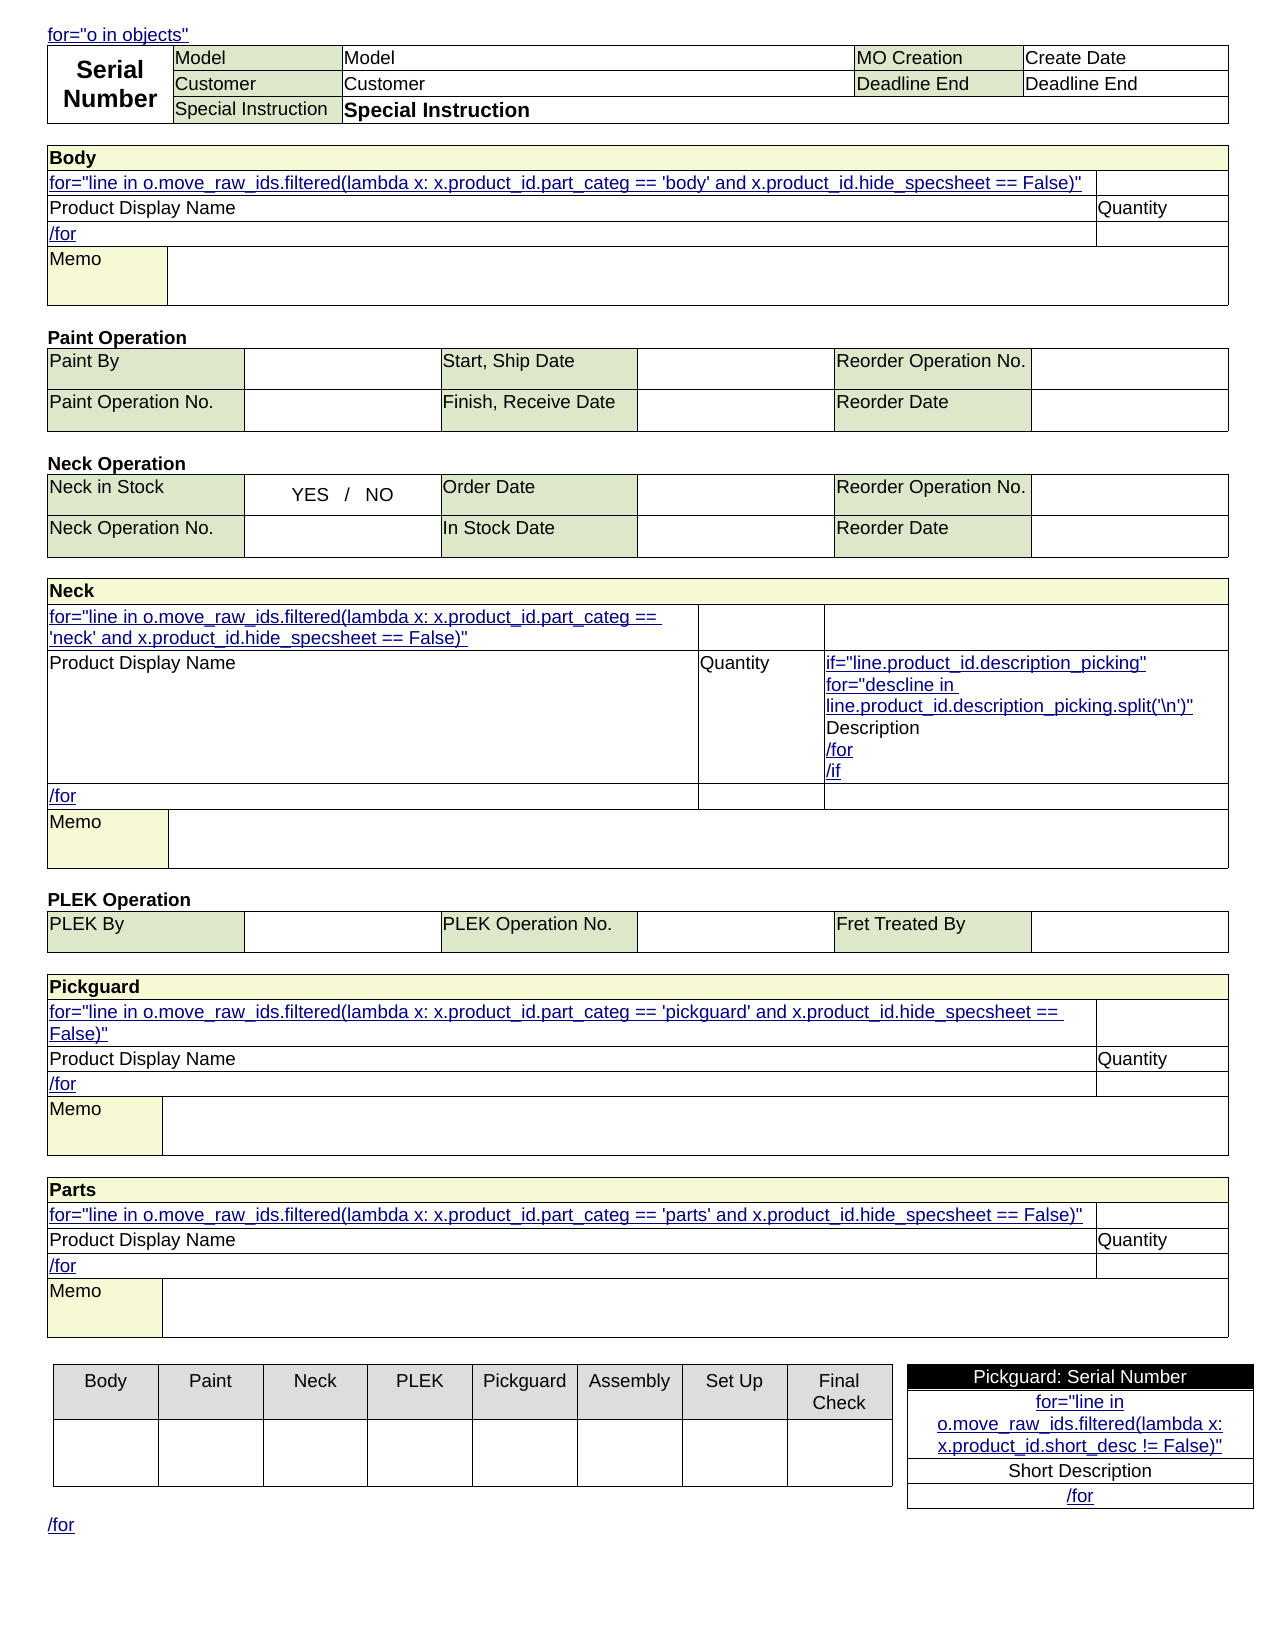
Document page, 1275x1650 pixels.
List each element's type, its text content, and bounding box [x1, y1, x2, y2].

table_cell /for [908, 1484, 1253, 1508]
table_cell [163, 1279, 1228, 1337]
table_cell [169, 810, 1228, 868]
table_cell for="line in o.move_raw_ids.filtered(lambda x: x.product_id.part_categ == 'parts' and x.product_id.hide_specsheet == False)" [48, 1203, 1096, 1227]
table_cell /for [48, 784, 698, 808]
table_header Fret Treated By [835, 912, 1031, 952]
table_cell if="line.product_id.description_picking" for="descline in line.product_id.description_picking.split('\n')" Description /for /if [825, 651, 1228, 783]
table_cell Special Instruction [174, 97, 342, 123]
table_header Neck [48, 579, 1228, 603]
table_header Neck in Stock [48, 475, 244, 515]
table_cell Product Display Name [48, 1047, 1096, 1071]
table_header Pickguard [48, 975, 1228, 999]
table_header Body [54, 1365, 158, 1419]
table_header Neck [264, 1365, 367, 1419]
table_cell Memo [48, 1097, 162, 1155]
table_header YES / NO [245, 475, 441, 515]
table_cell [1097, 1000, 1228, 1046]
table_cell [245, 390, 441, 431]
table_cell /for [48, 222, 1096, 246]
table_cell [638, 390, 834, 431]
table_header PLEK Operation No. [442, 912, 637, 952]
table_cell [54, 1420, 158, 1486]
table_cell [1097, 1203, 1228, 1227]
table_header Body [48, 146, 1228, 170]
table_header Set Up [683, 1365, 787, 1419]
table_cell [1097, 222, 1228, 246]
table_cell [159, 1420, 263, 1486]
table_header Parts [48, 1178, 1228, 1202]
table_cell Paint Operation No. [48, 390, 244, 431]
table_header [245, 349, 441, 389]
table_cell Customer [343, 71, 854, 96]
table_header Pickguard: Serial Number [908, 1365, 1253, 1389]
table_cell [473, 1420, 577, 1486]
table_header [47, 1359, 897, 1514]
table_cell for="line in o.move_raw_ids.filtered(lambda x: x.product_id.part_categ == 'neck' and x.product_id.hide_specsheet == False)" [48, 605, 698, 650]
table_cell [368, 1420, 472, 1486]
table_cell [825, 784, 1228, 808]
table_cell Quantity [1097, 1047, 1228, 1071]
table_header Reorder Operation No. [835, 349, 1031, 389]
table_cell Memo [48, 810, 168, 868]
table_header PLEK [368, 1365, 472, 1419]
table_header Paint By [48, 349, 244, 389]
table_cell Product Display Name [48, 1229, 1096, 1253]
table_header [897, 1359, 1258, 1514]
table_cell [638, 516, 834, 557]
table_cell Reorder Date [835, 516, 1031, 557]
table_cell Memo [48, 1279, 162, 1337]
table_header Model [343, 46, 854, 70]
text PLEK Operation [47, 889, 1228, 911]
table_cell for="line in o.move_raw_ids.filtered(lambda x: x.product_id.short_desc != False)" [908, 1391, 1253, 1458]
text Neck Operation [47, 452, 1228, 474]
table_cell /for [48, 1254, 1096, 1278]
text /for [47, 1514, 1228, 1536]
table_cell [1032, 390, 1228, 431]
table_cell Quantity [1097, 196, 1228, 221]
table_cell Quantity [699, 651, 824, 783]
table_header [638, 349, 834, 389]
table_cell Special Instruction [343, 97, 1228, 123]
table_cell [578, 1420, 682, 1486]
table_cell [1097, 1072, 1228, 1096]
table_cell [163, 1097, 1228, 1155]
table_cell Reorder Date [835, 390, 1031, 431]
table_header [1032, 475, 1228, 515]
table_header Reorder Operation No. [835, 475, 1031, 515]
table_cell [825, 605, 1228, 650]
table_header [1032, 912, 1228, 952]
table_cell [1097, 1254, 1228, 1278]
table_header Paint [159, 1365, 263, 1419]
table_header [1032, 349, 1228, 389]
table_cell [1097, 171, 1228, 195]
table_cell Finish, Receive Date [442, 390, 637, 431]
table_cell Product Display Name [48, 651, 698, 783]
table_header [245, 912, 441, 952]
table_cell /for [48, 1072, 1096, 1096]
table_header Serial Number [48, 46, 173, 123]
table_header Pickguard [473, 1365, 577, 1419]
table_header [638, 912, 834, 952]
table_cell for="line in o.move_raw_ids.filtered(lambda x: x.product_id.part_categ == 'body' and x.product_id.hide_specsheet == False)" [48, 171, 1096, 195]
table_cell Product Display Name [48, 196, 1096, 221]
table_cell In Stock Date [442, 516, 637, 557]
table_header MO Creation [855, 46, 1023, 70]
table_cell [699, 784, 824, 808]
table_cell Neck Operation No. [48, 516, 244, 557]
table_header Start, Ship Date [442, 349, 637, 389]
table_cell [264, 1420, 367, 1486]
table_cell [699, 605, 824, 650]
table_header PLEK By [48, 912, 244, 952]
table_cell [245, 516, 441, 557]
table_cell Customer [174, 71, 342, 96]
table_cell [788, 1420, 892, 1486]
table_header Create Date [1024, 46, 1228, 70]
table_cell Quantity [1097, 1229, 1228, 1253]
table_cell Memo [48, 247, 167, 305]
table_header Model [174, 46, 342, 70]
table_header Final Check [788, 1365, 892, 1419]
table_header Order Date [442, 475, 637, 515]
text Paint Operation [47, 326, 1228, 348]
table_cell for="line in o.move_raw_ids.filtered(lambda x: x.product_id.part_categ == 'pickguard' and x.product_id.hide_specsheet == False)" [48, 1000, 1096, 1046]
table_cell [683, 1420, 787, 1486]
table_cell Deadline End [1024, 71, 1228, 96]
table_header [638, 475, 834, 515]
text for="o in objects" [47, 24, 1228, 45]
table_header Assembly [578, 1365, 682, 1419]
table_cell Short Description [908, 1459, 1253, 1483]
table_cell [1032, 516, 1228, 557]
table_cell Deadline End [855, 71, 1023, 96]
table_cell [168, 247, 1228, 305]
